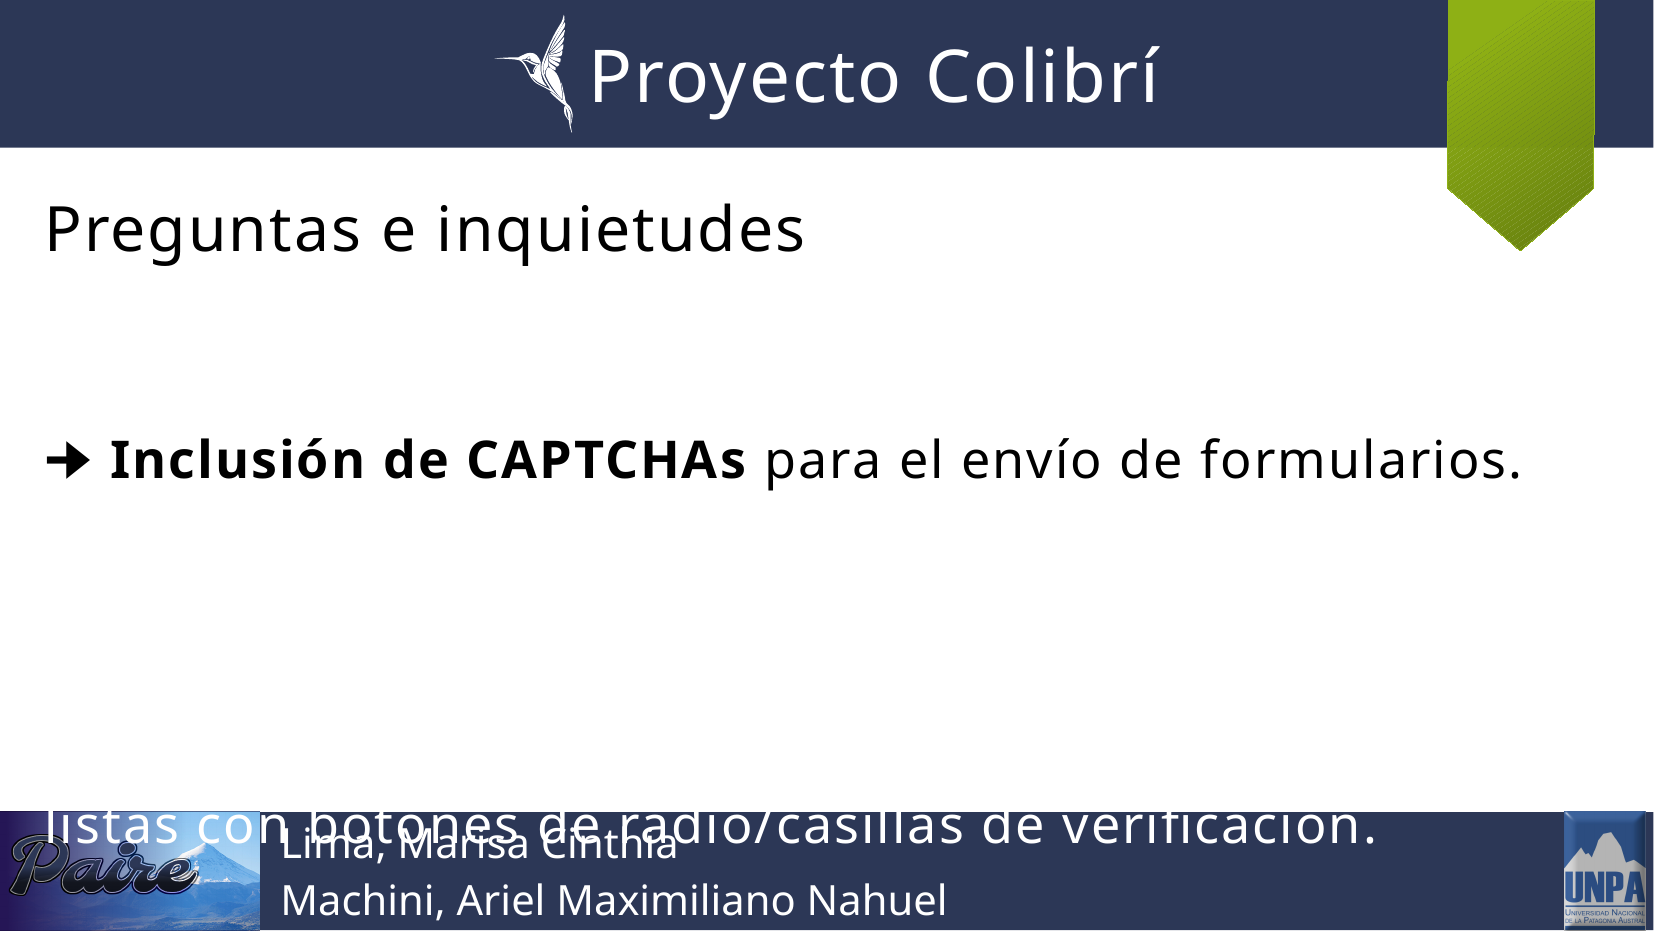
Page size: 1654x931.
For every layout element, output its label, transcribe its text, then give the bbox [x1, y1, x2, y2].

text_box [0, 0, 1654, 177]
picture [494, 14, 573, 133]
text_box [1646, 812, 1654, 931]
text_box [260, 812, 265, 931]
text_box Proyecto Colibrí [556, 20, 1192, 127]
text_box [1001, 812, 1564, 931]
picture [1564, 811, 1646, 931]
text_box Preguntas e inquietudes 🠊 Límite de creación de formularios y libertad de publicación: Reconsiderar. 🠊 Inclusión de CAPTCHAs para el envío de formularios. 🠊 ¿Existe algún formato a seguir para el envío de mensajes por correo? 🠊 Número máximo de opciones para los campos de tipo lista. De momento: 50 para listas desplegables y 20 para listas con botones de radio/casillas de verificación. [29, 177, 1625, 777]
text_box Lima, Marisa Cinthia Machini, Ariel Maximiliano Nahuel [265, 812, 1001, 931]
picture [0, 811, 260, 931]
